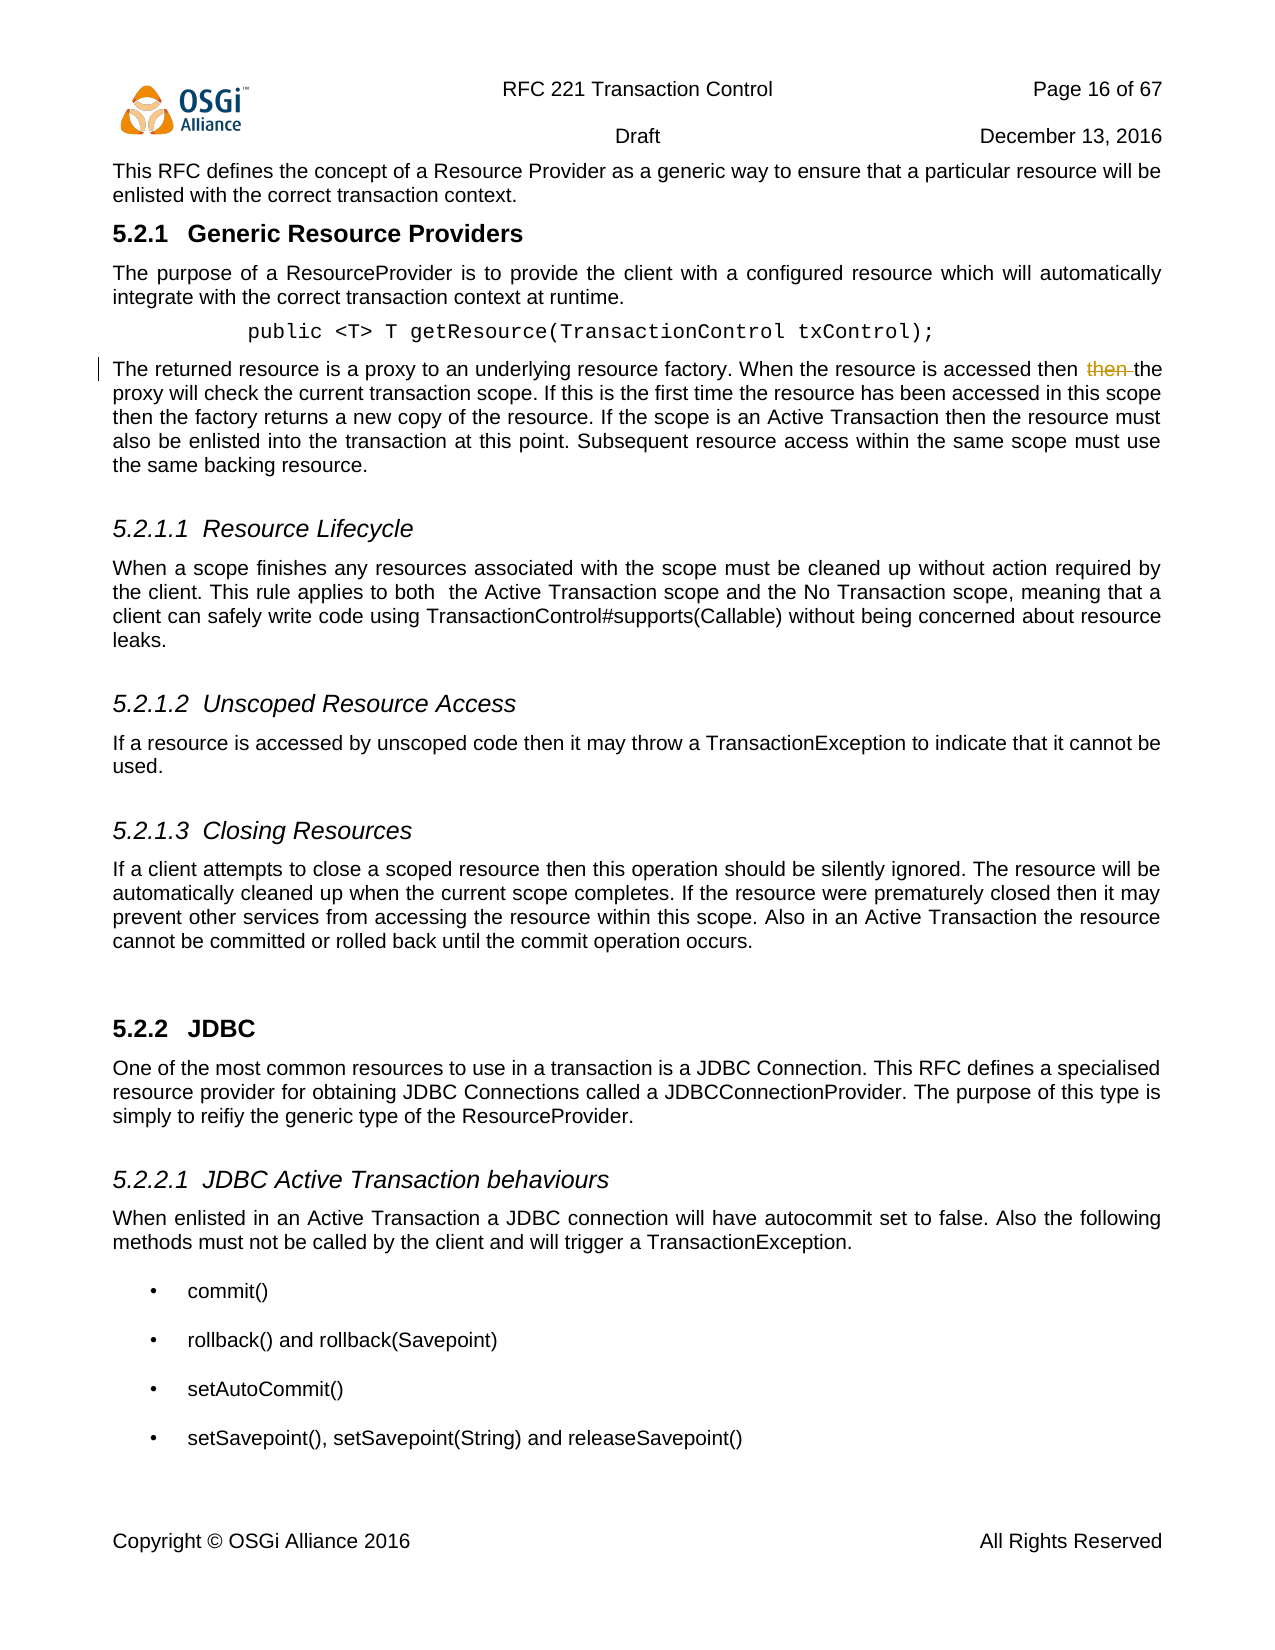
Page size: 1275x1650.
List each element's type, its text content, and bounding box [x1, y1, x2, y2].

text One of the most common resources to use in a transaction is a JDBC Connection. This RFC defines a specialised resource provider for obtaining JDBC Connections called a JDBCConnectionProvider. The purpose of this type is simply to reifiy the generic type of the ResourceProvider. [112, 1056, 1162, 1127]
text When a scope finishes any resources associated with the scope must be cleaned up without action required by the client. This rule applies to both the Active Transaction scope and the No Transaction scope, meaning that a client can safely write code using TransactionControl#supports(Callable) without being concerned about resource leaks. [112, 556, 1162, 652]
text The purpose of a ResourceProvider is to provide the client with a configured resource which will automatically integrate with the correct transaction context at runtime. [112, 261, 1162, 308]
list setSavepoint(), setSavepoint(String) and releaseSavepoint() [150, 1426, 1162, 1450]
text This RFC defines the concept of a Resource Provider as a generic way to ensure that a particular resource will be enlisted with the correct transaction context. [112, 159, 1162, 207]
subtitle Closing Resources [112, 816, 1162, 844]
list rollback() and rollback(Savepoint) [150, 1328, 1162, 1352]
list commit() [150, 1279, 1162, 1303]
subtitle Unscoped Resource Access [112, 689, 1162, 718]
text If a client attempts to close a scoped resource then this operation should be silently ignored. The resource will be automatically cleaned up when the current scope completes. If the resource were prematurely closed then it may prevent other services from accessing the resource within this scope. Also in an Active Transaction the resource cannot be committed or rolled back until the commit operation occurs. [112, 857, 1162, 953]
text If a resource is accessed by unscoped code then it may throw a TransactionException to indicate that it cannot be used. [112, 730, 1162, 778]
text The returned resource is a proxy to an underlying resource factory. When the resource is accessed then the proxy will check the current transaction scope. If this is the first time the resource has been accessed in this scope then the factory returns a new copy of the resource. If the scope is an Active Transaction then the resource must also be enlisted into the transaction at this point. Subsequent resource access within the same scope must use the same backing resource. [112, 357, 1162, 477]
subtitle Resource Lifecycle [112, 514, 1162, 543]
subtitle Generic Resource Providers [112, 219, 1162, 248]
picture [113, 78, 257, 142]
text public <T> T getResource(TransactionControl txControl); [247, 321, 1162, 345]
subtitle JDBC [112, 1014, 1162, 1043]
list setAutoCommit() [150, 1377, 1162, 1401]
text When enlisted in an Active Transaction a JDBC connection will have autocommit set to false. Also the following methods must not be called by the client and will trigger a TransactionException. [112, 1206, 1162, 1254]
subtitle JDBC Active Transaction behaviours [112, 1165, 1162, 1194]
